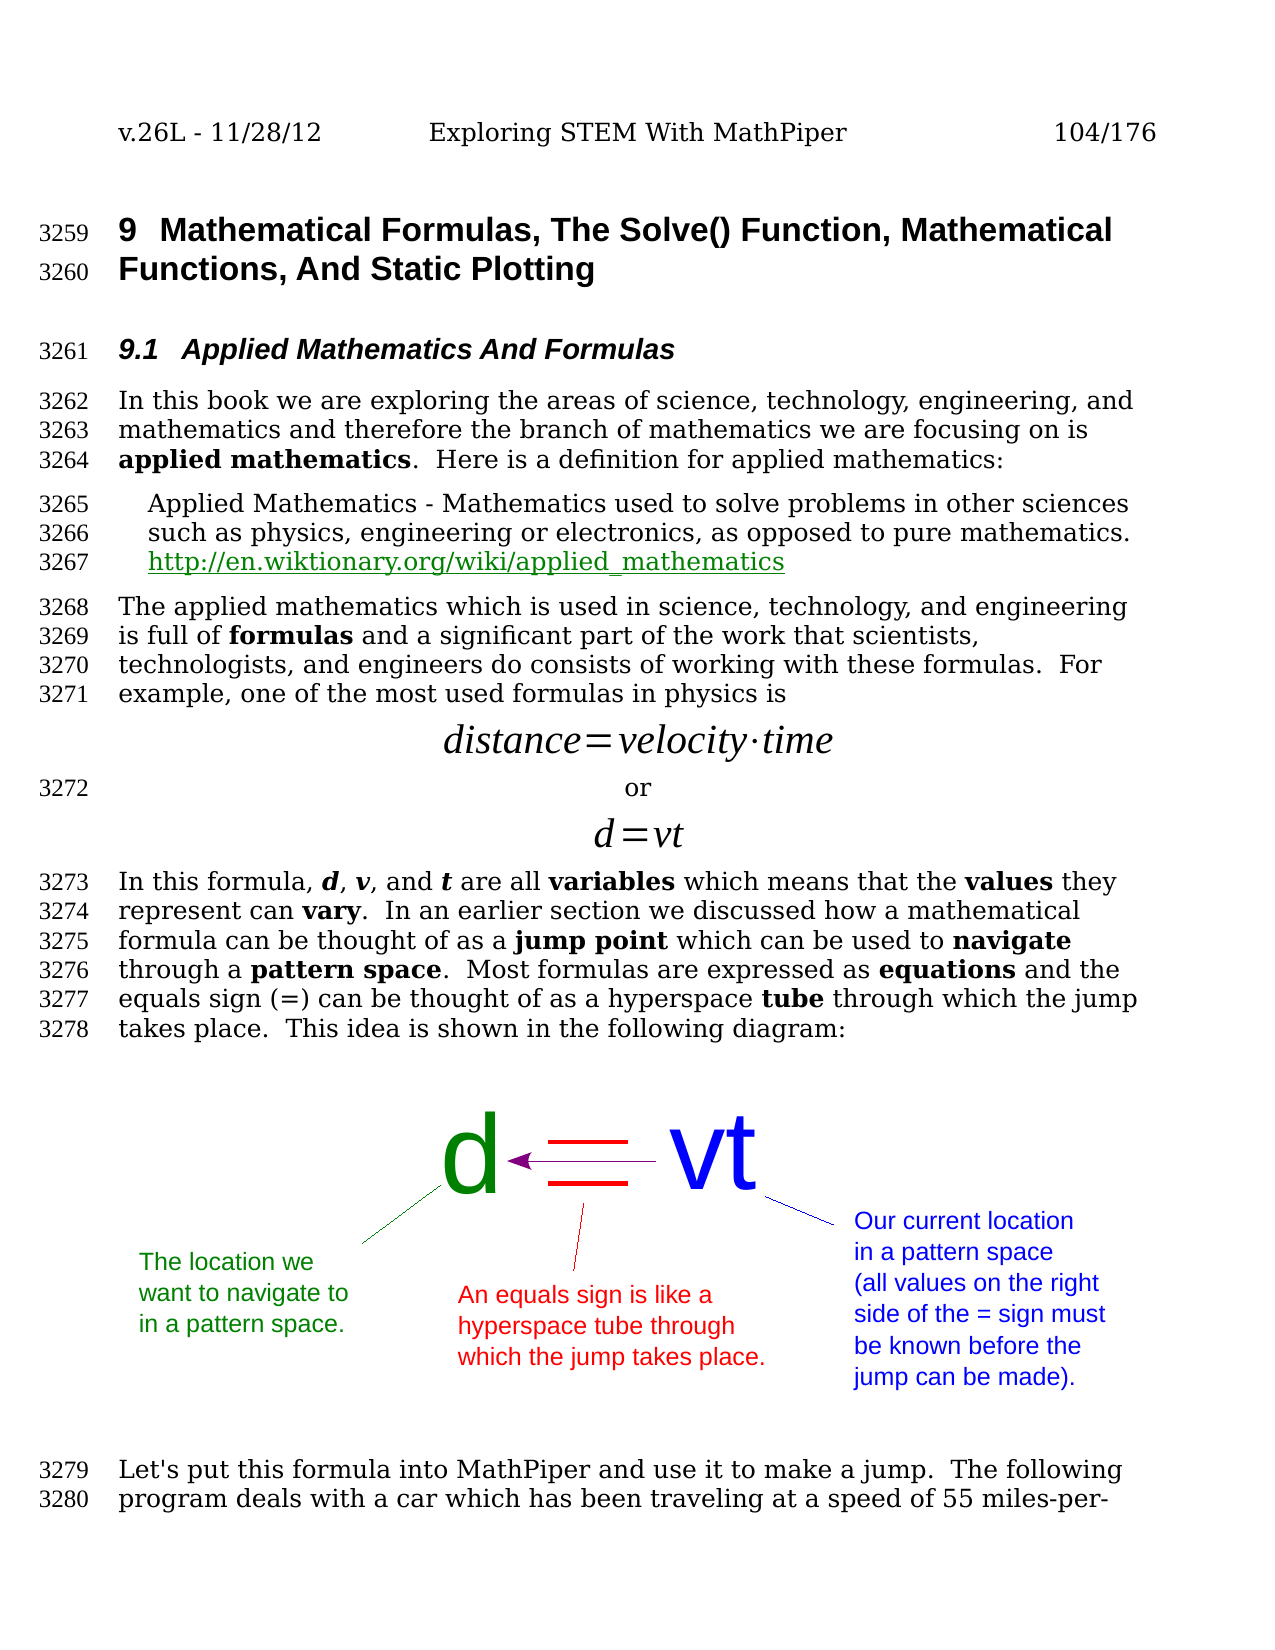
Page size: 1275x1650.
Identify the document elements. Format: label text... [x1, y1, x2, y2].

text or [118, 773, 1157, 802]
text Let's put this formula into MathPiper and use it to make a jump. The following program deals with a car which has been traveling at a speed of 55 miles-per- [118, 1455, 1157, 1513]
subtitle Applied Mathematics And Formulas [118, 332, 1157, 366]
text In this book we are exploring the areas of science, technology, engineering, and mathematics and therefore the branch of mathematics we are focusing on is applied mathematics. Here is a definition for applied mathematics: [118, 387, 1157, 474]
text In this formula, d, v, and t are all variables which means that the values they represent can vary. In an earlier section we discussed how a mathematical formula can be thought of as a jump point which can be used to navigate through a pattern space. Most formulas are expressed as equations and the equals sign (=) can be thought of as a hyperspace tube through which the jump takes place. This idea is shown in the following diagram: [118, 867, 1157, 1043]
subtitle Mathematical Formulas, The Solve() Function, Mathematical Functions, And Static Plotting [118, 210, 1157, 287]
text The applied mathematics which is used in science, technology, and engineering is full of formulas and a significant part of the work that scientists, technologists, and engineers do consists of working with these formulas. For example, one of the most used formulas in physics is [118, 592, 1157, 709]
text Applied Mathematics - Mathematics used to solve problems in other sciences such as physics, engineering or electronics, as opposed to pure mathematics. http://en.wiktionary.org/wiki/applied_mathematics [148, 489, 1157, 577]
